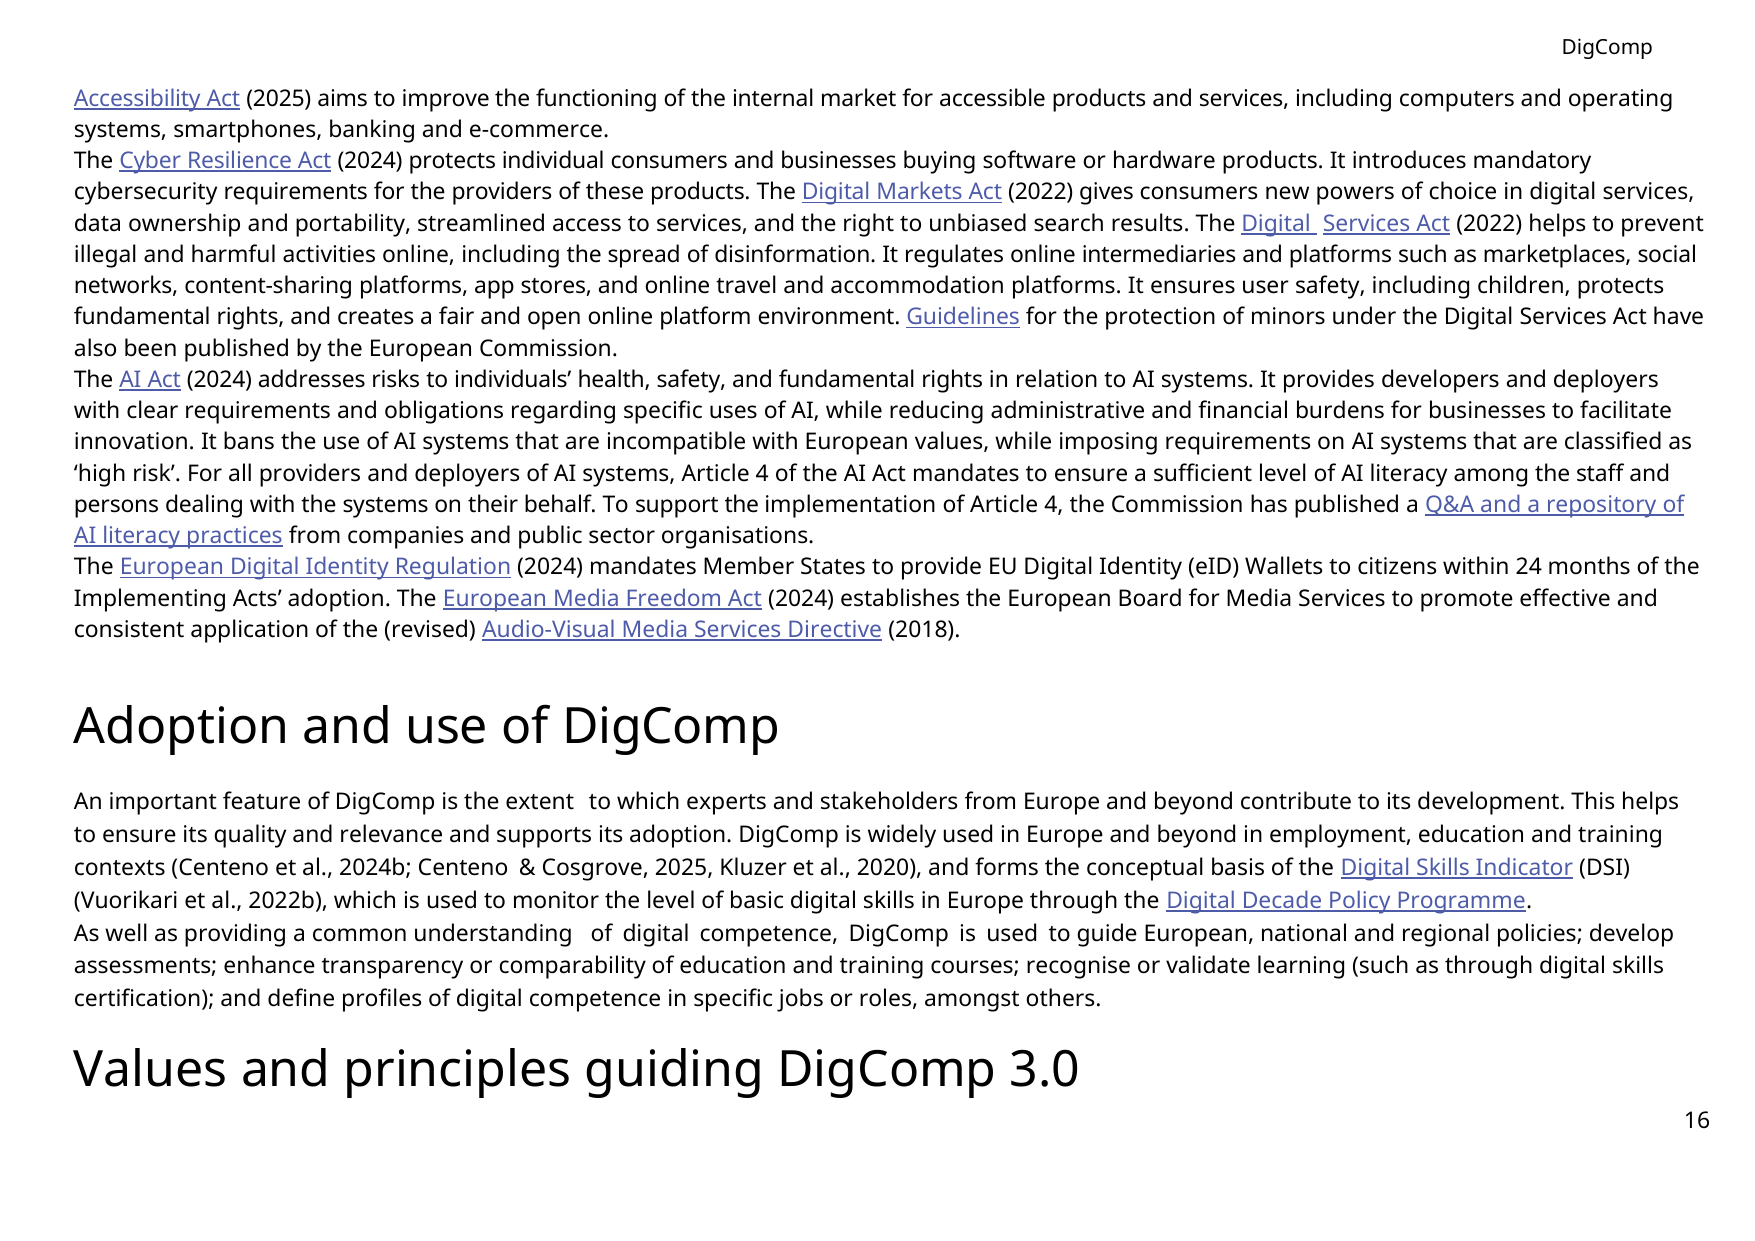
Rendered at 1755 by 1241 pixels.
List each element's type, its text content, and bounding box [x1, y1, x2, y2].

text Accessibility Act (2025) aims to improve the functioning of the internal market for accessible products and services, including computers and operating systems, smartphones, banking and e-commerce. [74, 82, 1710, 144]
text The AI Act (2024) addresses risks to individuals’ health, safety, and fundamental rights in relation to AI systems. It provides developers and deployers with clear requirements and obligations regarding specific uses of AI, while reducing administrative and financial burdens for businesses to facilitate innovation. It bans the use of AI systems that are incompatible with European values, while imposing requirements on AI systems that are classified as ‘high risk’. For all providers and deployers of AI systems, Article 4 of the AI Act mandates to ensure a sufficient level of AI literacy among the staff and persons dealing with the systems on their behalf. To support the implementation of Article 4, the Commission has published a Q&A and a repository of AI literacy practices from companies and public sector organisations. [74, 363, 1710, 550]
text An important feature of DigComp is the extent to which experts and stakeholders from Europe and beyond contribute to its development. This helps to ensure its quality and relevance and supports its adoption. DigComp is widely used in Europe and beyond in employment, education and training contexts (Centeno et al., 2024b; Centeno & Cosgrove, 2025, Kluzer et al., 2020), and forms the conceptual basis of the Digital Skills Indicator (DSI) (Vuorikari et al., 2022b), which is used to monitor the level of basic digital skills in Europe through the Digital Decade Policy Programme. [74, 785, 1683, 915]
subtitle Values and principles guiding DigComp 3.0 [74, 1033, 1710, 1101]
text As well as providing a common understanding of digital competence, DigComp is used to guide European, national and regional policies; develop assessments; enhance transparency or comparability of education and training courses; recognise or validate learning (such as through digital skills certification); and define profiles of digital competence in specific jobs or roles, amongst others. [74, 917, 1689, 1013]
text The Cyber Resilience Act (2024) protects individual consumers and businesses buying software or hardware products. It introduces mandatory cybersecurity requirements for the providers of these products. The Digital Markets Act (2022) gives consumers new powers of choice in digital services, data ownership and portability, streamlined access to services, and the right to unbiased search results. The Digital Services Act (2022) helps to prevent illegal and harmful activities online, including the spread of disinformation. It regulates online intermediaries and platforms such as marketplaces, social networks, content-sharing platforms, app stores, and online travel and accommodation platforms. It ensures user safety, including children, protects fundamental rights, and creates a fair and open online platform environment. Guidelines for the protection of minors under the Digital Services Act have also been published by the European Commission. [74, 144, 1710, 363]
text The European Digital Identity Regulation (2024) mandates Member States to provide EU Digital Identity (eID) Wallets to citizens within 24 months of the Implementing Acts’ adoption. The European Media Freedom Act (2024) establishes the European Board for Media Services to promote effective and consistent application of the (revised) Audio-Visual Media Services Directive (2018). [74, 550, 1710, 644]
subtitle Adoption and use of DigComp [74, 690, 1710, 758]
